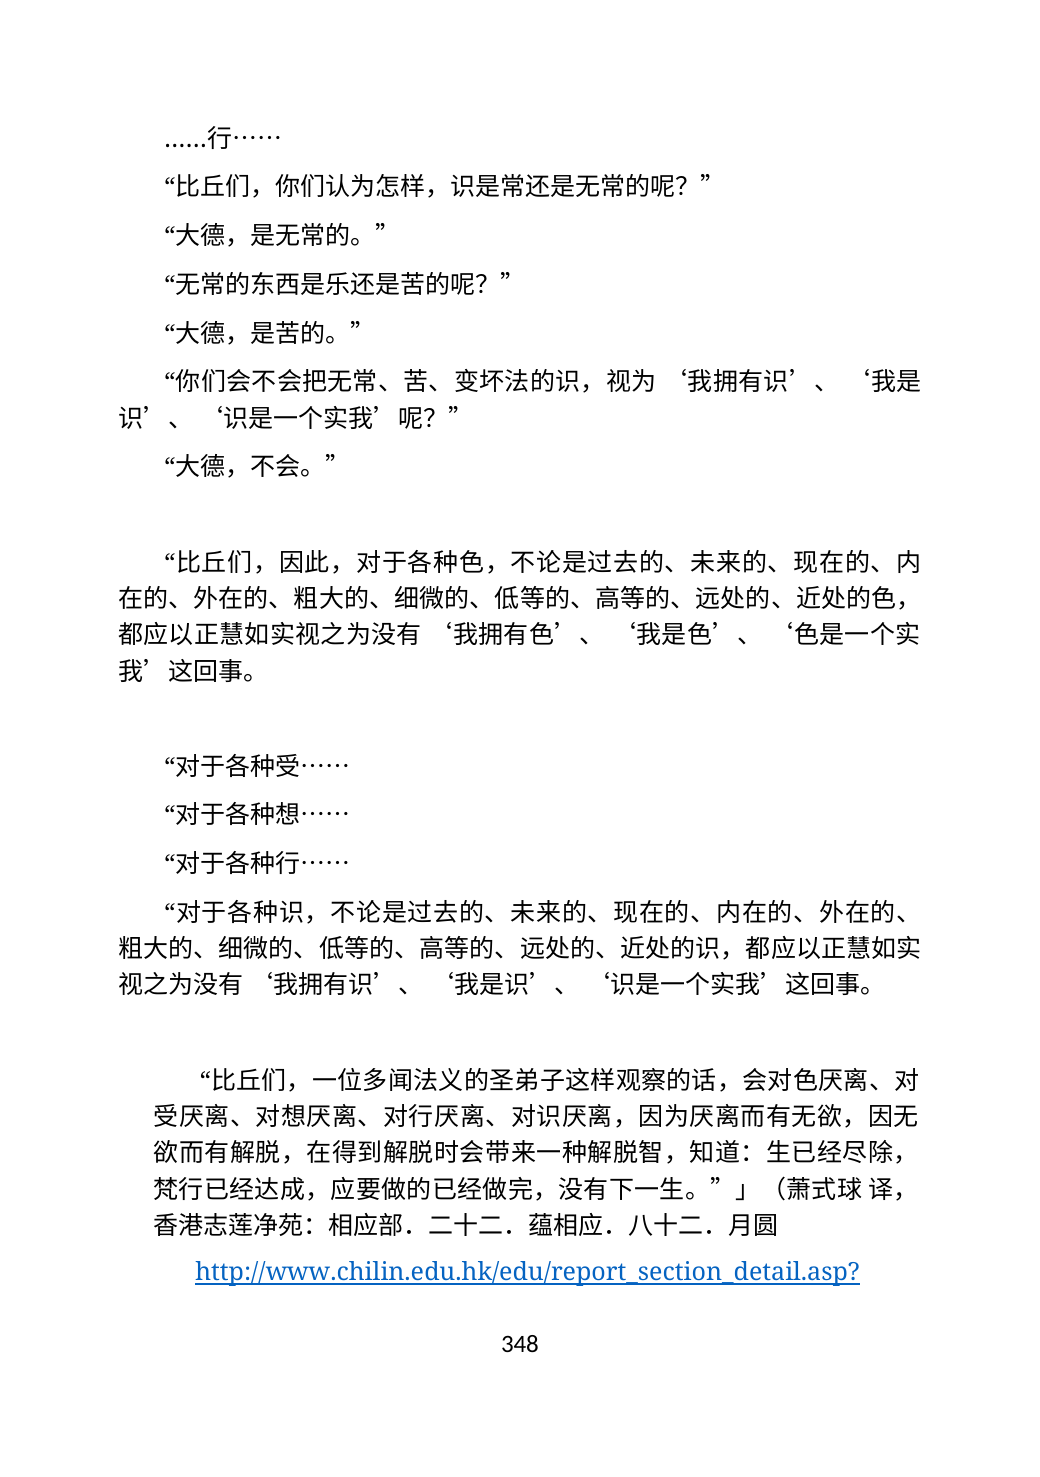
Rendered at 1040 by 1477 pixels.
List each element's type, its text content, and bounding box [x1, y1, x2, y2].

text http://www.chilin.edu.hk/edu/report_section_detail.asp? [153, 1254, 921, 1288]
text “你们会不会把无常、苦、变坏法的识，视为 ‘我拥有识’、 ‘我是识’、 ‘识是一个实我’呢？” [118, 362, 921, 434]
text “对于各种识，不论是过去的、未来的、现在的、内在的、外在的、粗大的、细微的、低等的、高等的、远处的、近处的识，都应以正慧如实视之为没有 ‘我拥有识’、 ‘我是识’、 ‘识是一个实我’这回事。 [118, 892, 921, 1001]
text “比丘们，你们认为怎样，识是常还是无常的呢？” [118, 167, 921, 203]
text “比丘们，一位多闻法义的圣弟子这样观察的话，会对色厌离、对受厌离、对想厌离、对行厌离、对识厌离，因为厌离而有无欲，因无欲而有解脱，在得到解脱时会带来一种解脱智，知道：生已经尽除，梵行已经达成，应要做的已经做完，没有下一生。”」（萧式球 译，香港志莲净苑：相应部．二十二．蕴相应．八十二．月圆 [153, 1060, 921, 1242]
text ……行…… [118, 118, 921, 154]
text “大德，是苦的。” [118, 313, 921, 349]
text “大德，不会。” [118, 447, 921, 483]
text “对于各种受…… [118, 746, 921, 782]
text “大德，是无常的。” [118, 216, 921, 252]
text “对于各种想…… [118, 795, 921, 831]
text “对于各种行…… [118, 844, 921, 880]
text “无常的东西是乐还是苦的呢？” [118, 264, 921, 301]
text “比丘们，因此，对于各种色，不论是过去的、未来的、现在的、内在的、外在的、粗大的、细微的、低等的、高等的、远处的、近处的色，都应以正慧如实视之为没有 ‘我拥有色’、 ‘我是色’、 ‘色是一个实我’这回事。 [118, 542, 921, 687]
